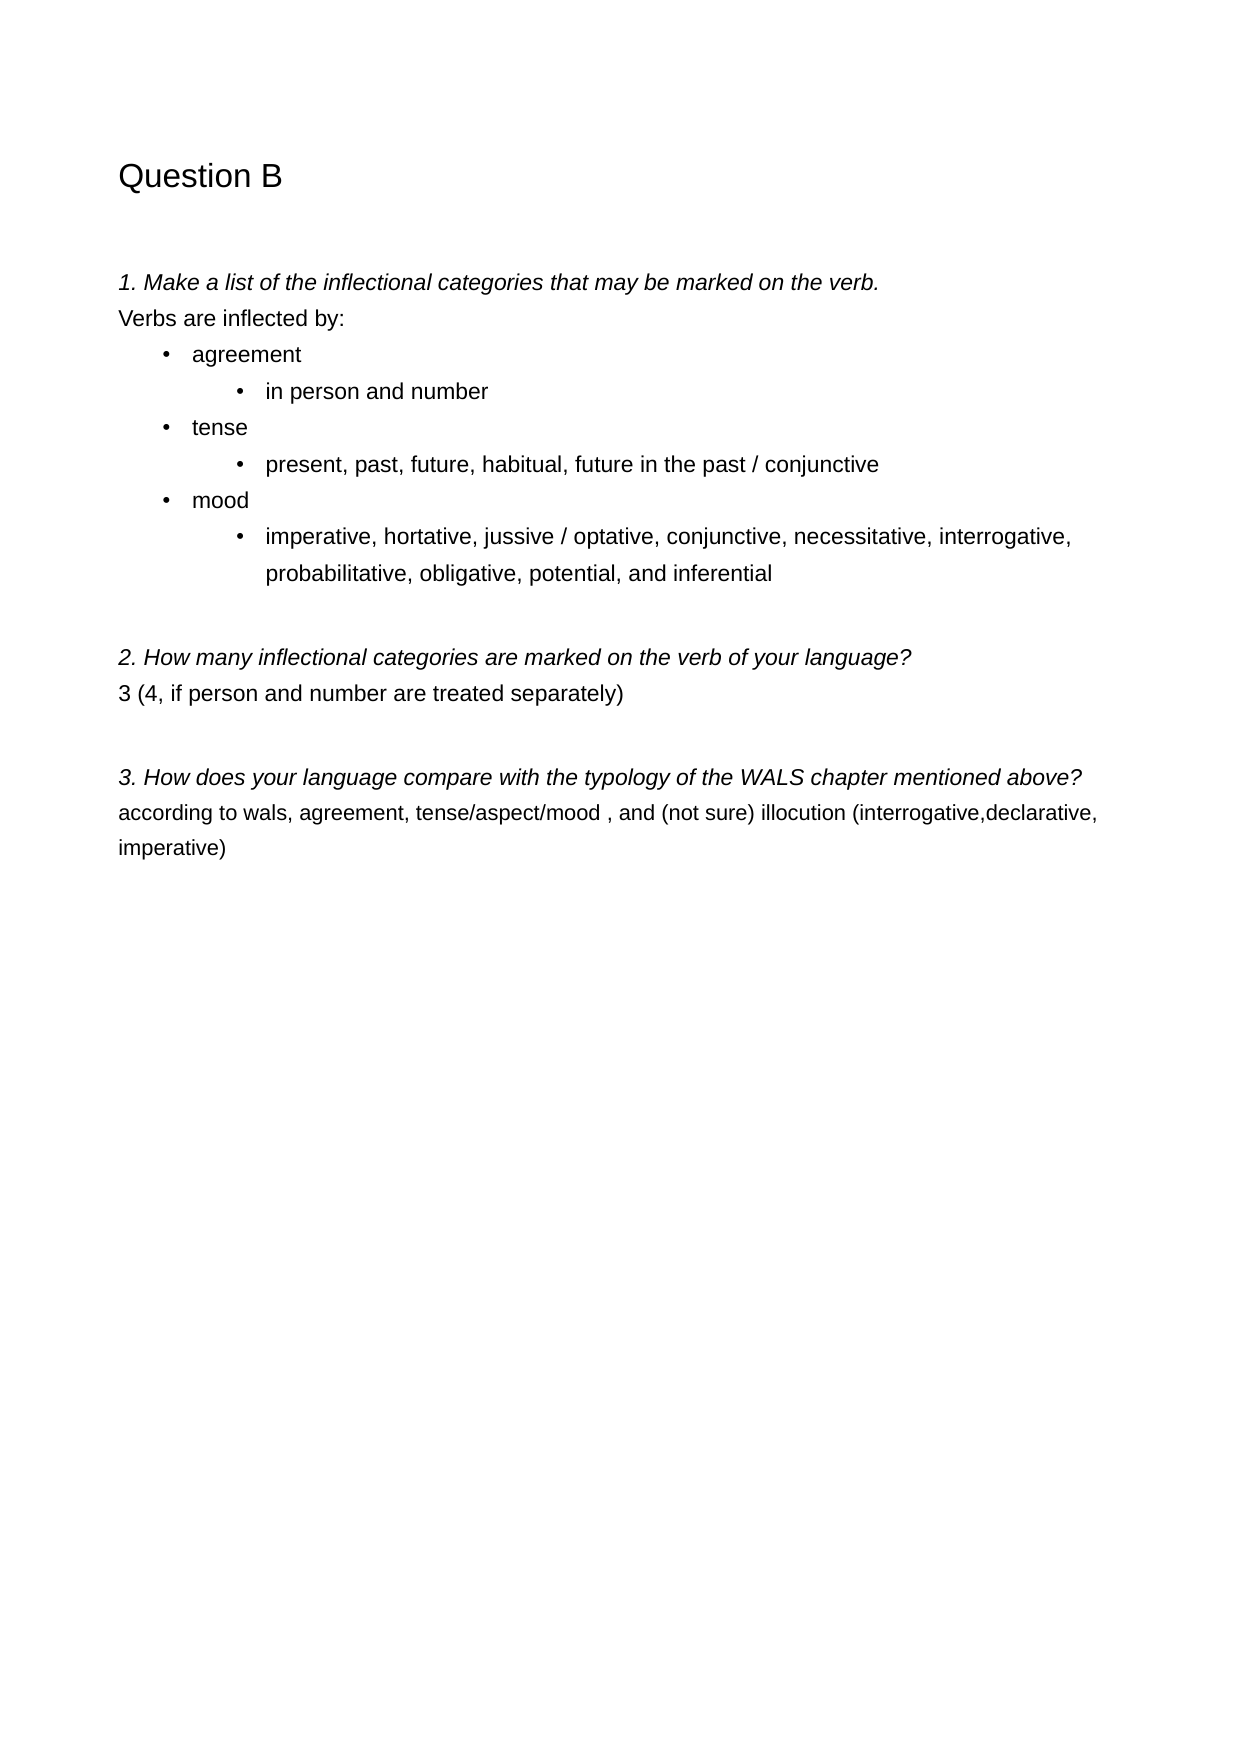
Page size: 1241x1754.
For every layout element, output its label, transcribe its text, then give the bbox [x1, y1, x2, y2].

text Verbs are inflected by: [118, 305, 1122, 331]
subtitle Question B [118, 156, 1122, 194]
text according to wals, agreement, tense/aspect/mood , and (not sure) illocution (interrogative,declarative, imperative) [118, 800, 1122, 860]
text 3. How does your language compare with the typology of the WALS chapter mentioned above? [118, 764, 1122, 790]
text 2. How many inflectional categories are marked on the verb of your language? [118, 643, 1122, 670]
list agreement [162, 341, 1122, 368]
list imperative, hortative, jussive / optative, conjunctive, necessitative, interrogative, probabilitative, obligative, potential, and inferential [236, 523, 1122, 586]
text 1. Make a list of the inflectional categories that may be marked on the verb. [118, 269, 1122, 295]
list tense [162, 414, 1122, 441]
text 3 (4, if person and number are treated separately) [118, 680, 1122, 706]
list in person and number [236, 378, 1122, 404]
list mood [162, 487, 1122, 513]
list present, past, future, habitual, future in the past / conjunctive [236, 451, 1122, 477]
